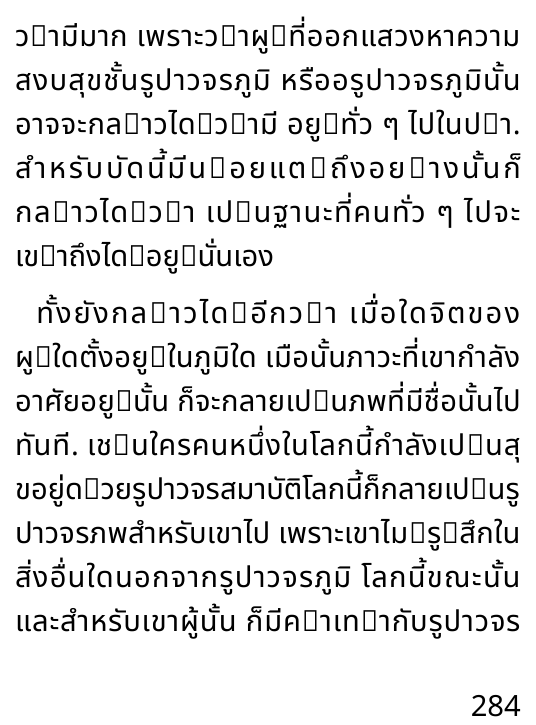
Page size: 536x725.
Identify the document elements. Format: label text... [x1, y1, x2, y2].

text วามีมาก เพราะวาผูที่ออกแสวงหาความสงบสุขชั้นรูปาวจรภูมิ หรืออรูปาวจรภูมินั้น อาจจะกลาวไดวามี อยูทั่ว ๆ ไปในปา. สําหรับบัดนี้มีนอยแตถึงอยางนั้นก็กลาวไดวา เปนฐานะที่คนทั่ว ๆ ไปจะเขาถึงไดอยูนั่นเอง [15, 15, 521, 279]
text ทั้งยังกลาวไดอีกวา เมื่อใดจิตของผูใดตั้งอยูในภูมิใด เมือนั้นภาวะที่เขากําลังอาศัยอยูนั้น ก็จะกลายเปนภพที่มีชื่อนั้นไปทันที. เชนใครคนหนึ่งในโลกนี้กําลังเปนสุขอยู่ดวยรูปาวจรสมาบัติโลกนี้ก็กลายเปนรูปาวจรภพสําหรับเขาไป เพราะเขาไมรูสึกในสิ่งอื่นใดนอกจากรูปาวจรภูมิ โลกนี้ขณะนั้นและสําหรับเขาผู้นั้น ก็มีคาเทากับรูปาวจร [15, 292, 521, 645]
